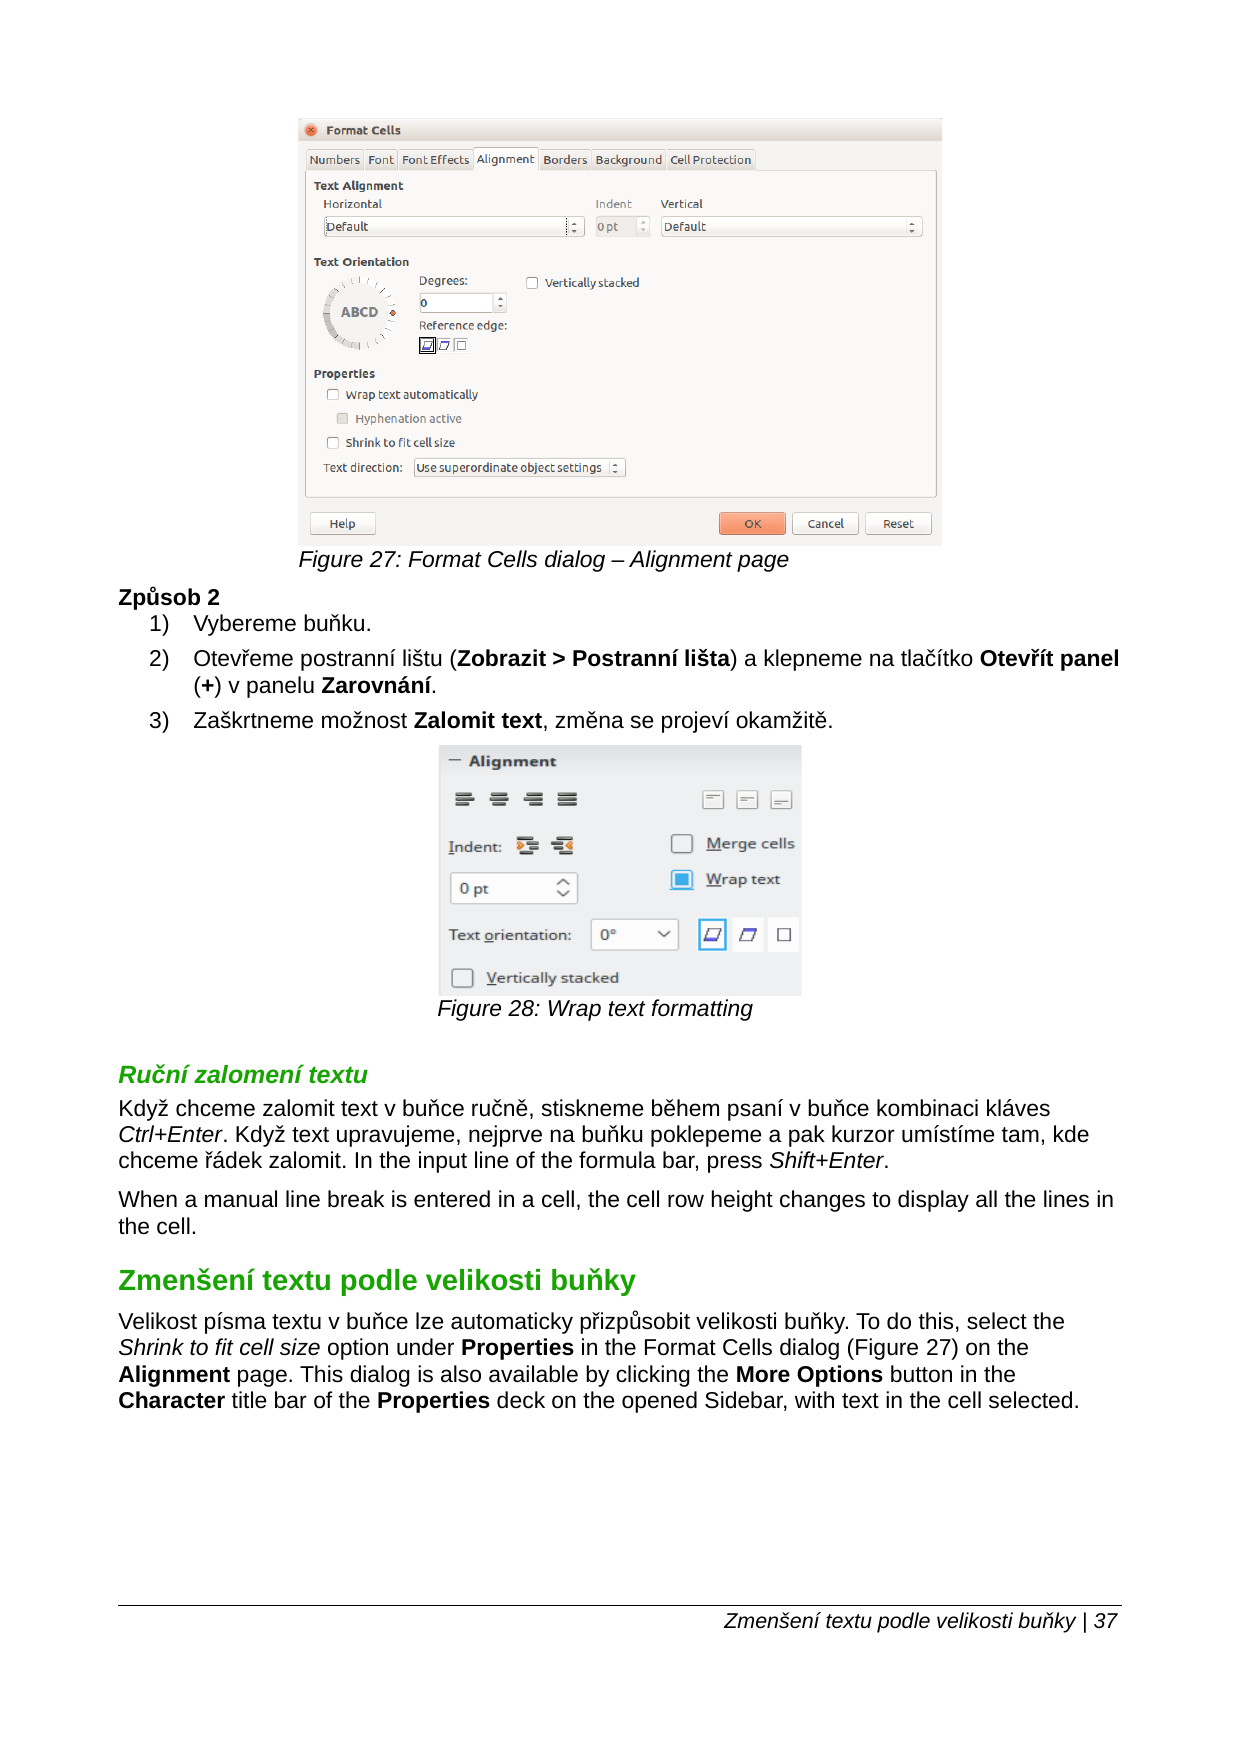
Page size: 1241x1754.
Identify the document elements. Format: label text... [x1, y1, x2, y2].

subtitle Zmenšení textu podle velikosti buňky [118, 1263, 1122, 1296]
list Zaškrtneme možnost Zalomit text, změna se projeví okamžitě. [169, 707, 1122, 733]
list Otevřeme postranní lištu (Zobrazit > Postranní lišta) a klepneme na tlačítko Otevřít panel (+) v panelu Zarovnání. [169, 645, 1122, 698]
picture [298, 118, 943, 546]
text Figure 27: Format Cells dialog – Alignment page [298, 546, 942, 572]
text Velikost písma textu v buňce lze automaticky přizpůsobit velikosti buňky. To do this, select the Shrink to fit cell size option under Properties in the Format Cells dialog (Figure 27) on the Alignment page. This dialog is also available by clicking the More Options button in the Character title bar of the Properties deck on the opened Sidebar, with text in the cell selected. [118, 1308, 1122, 1413]
text Když chceme zalomit text v buňce ručně, stiskneme během psaní v buňce kombinaci kláves Ctrl+Enter. Když text upravujeme, nejprve na buňku poklepeme a pak kurzor umístíme tam, kde chceme řádek zalomit. In the input line of the formula bar, press Shift+Enter. [118, 1095, 1122, 1174]
picture [438, 745, 802, 996]
text Figure 28: Wrap text formatting [437, 996, 803, 1021]
text Způsob 2 [118, 584, 1122, 610]
list Vybereme buňku. [169, 610, 1122, 637]
text When a manual line break is entered in a cell, the cell row height changes to display all the lines in the cell. [118, 1186, 1122, 1239]
subtitle Ruční zalomení textu [118, 1060, 1122, 1089]
